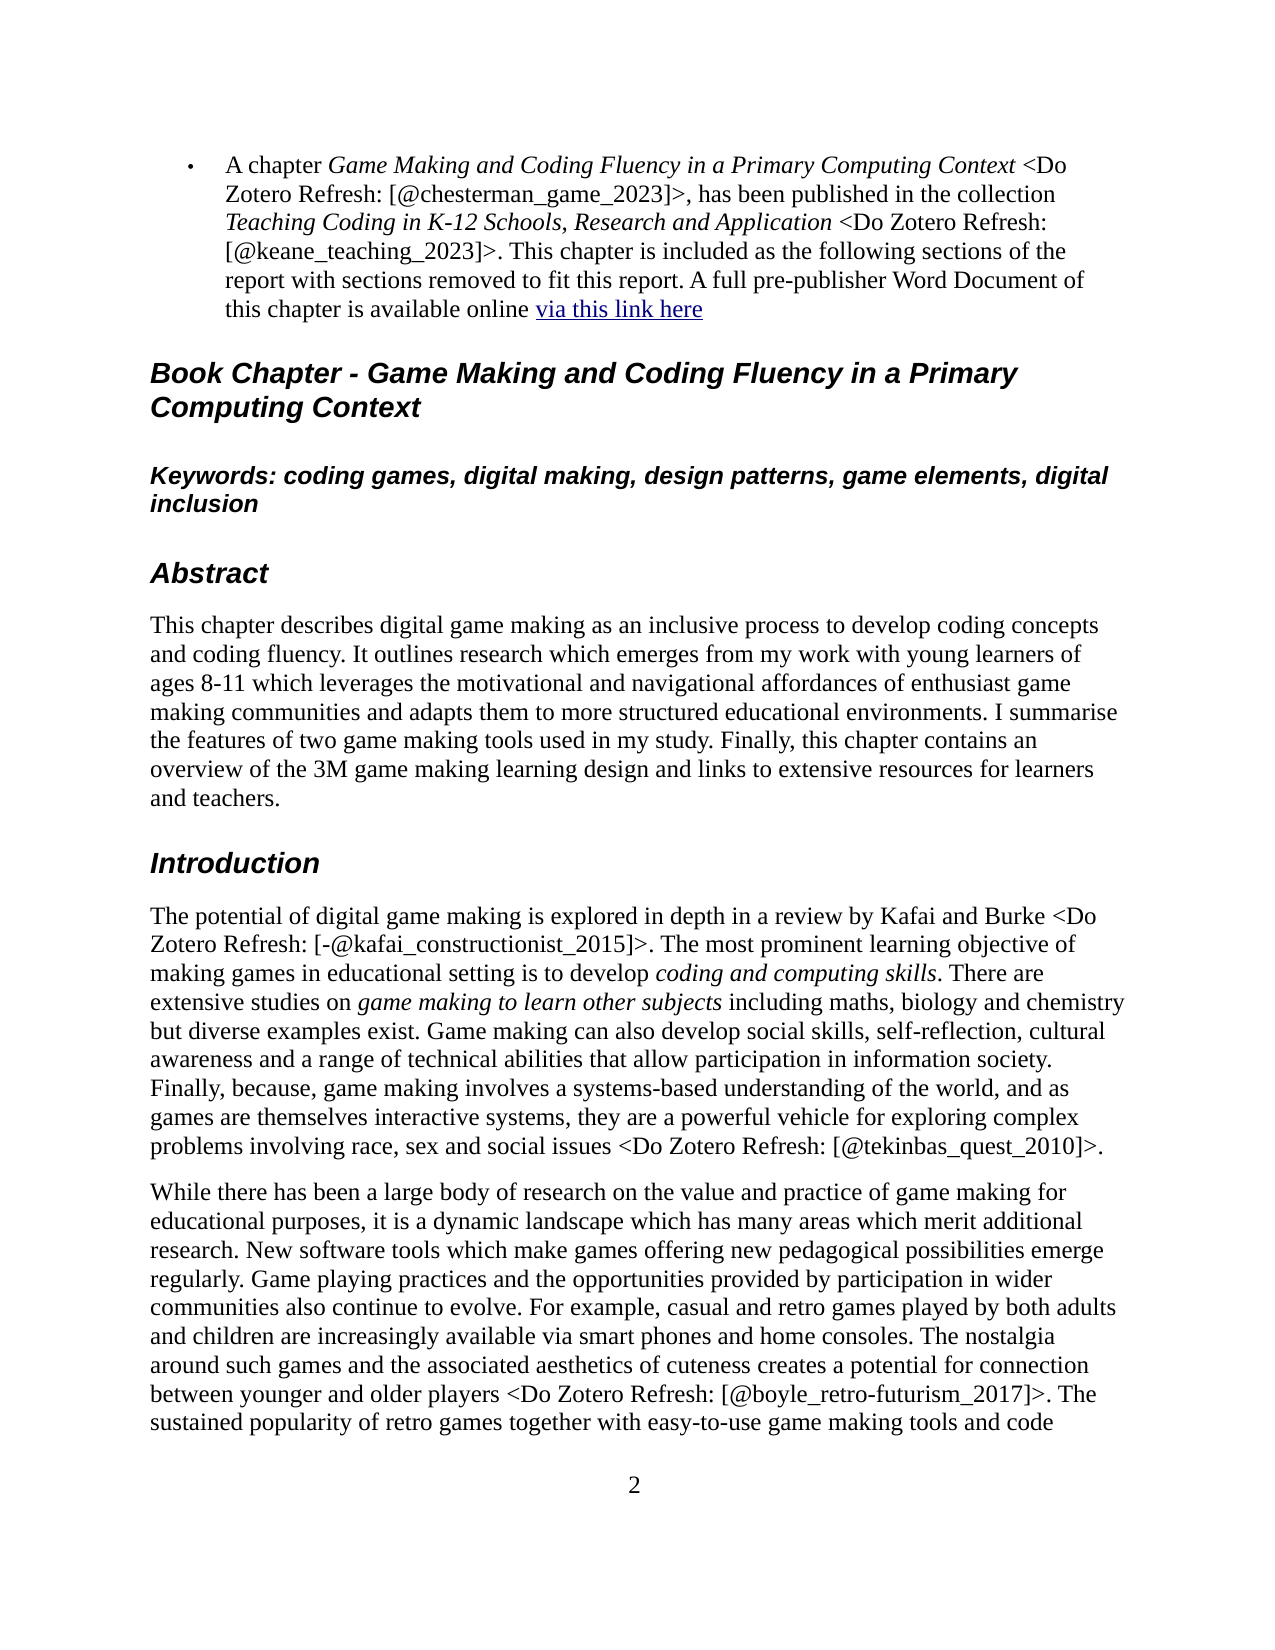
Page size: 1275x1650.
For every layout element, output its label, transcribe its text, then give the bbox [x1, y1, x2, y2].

list A chapter Game Making and Coding Fluency in a Primary Computing Context <Do Zotero Refresh: [@chesterman_game_2023]>, has been published in the collection Teaching Coding in K-12 Schools, Research and Application <Do Zotero Refresh: [@keane_teaching_2023]>. This chapter is included as the following sections of the report with sections removed to fit this report. A full pre-publisher Word Document of this chapter is available online via this link here [187, 150, 1125, 322]
text This chapter describes digital game making as an inclusive process to develop coding concepts and coding fluency. It outlines research which emerges from my work with young learners of ages 8-11 which leverages the motivational and navigational affordances of enthusiast game making communities and adapts them to more structured educational environments. I summarise the features of two game making tools used in my study. Finally, this chapter contains an overview of the 3M game making learning design and links to extensive resources for learners and teachers. [150, 611, 1125, 812]
subtitle Book Chapter - Game Making and Coding Fluency in a Primary Computing Context [150, 356, 1125, 423]
text While there has been a large body of research on the value and practice of game making for educational purposes, it is a dynamic landscape which has many areas which merit additional research. New software tools which make games offering new pedagogical possibilities emerge regularly. Game playing practices and the opportunities provided by participation in wider communities also continue to evolve. For example, casual and retro games played by both adults and children are increasingly available via smart phones and home consoles. The nostalgia around such games and the associated aesthetics of cuteness creates a potential for connection between younger and older players <Do Zotero Refresh: [@boyle_retro-futurism_2017]>. The sustained popularity of retro games together with easy-to-use game making tools and code [150, 1177, 1125, 1436]
subtitle Abstract [150, 556, 1125, 589]
subtitle Keywords: coding games, digital making, design patterns, game elements, digital inclusion [150, 461, 1125, 518]
subtitle Introduction [150, 846, 1125, 879]
text The potential of digital game making is explored in depth in a review by Kafai and Burke <Do Zotero Refresh: [-@kafai_constructionist_2015]>. The most prominent learning objective of making games in educational setting is to develop coding and computing skills. There are extensive studies on game making to learn other subjects including maths, biology and chemistry but diverse examples exist. Game making can also develop social skills, self-reflection, cultural awareness and a range of technical abilities that allow participation in information society. Finally, because, game making involves a systems-based understanding of the world, and as games are themselves interactive systems, they are a powerful vehicle for exploring complex problems involving race, sex and social issues <Do Zotero Refresh: [@tekinbas_quest_2010]>. [150, 901, 1125, 1159]
